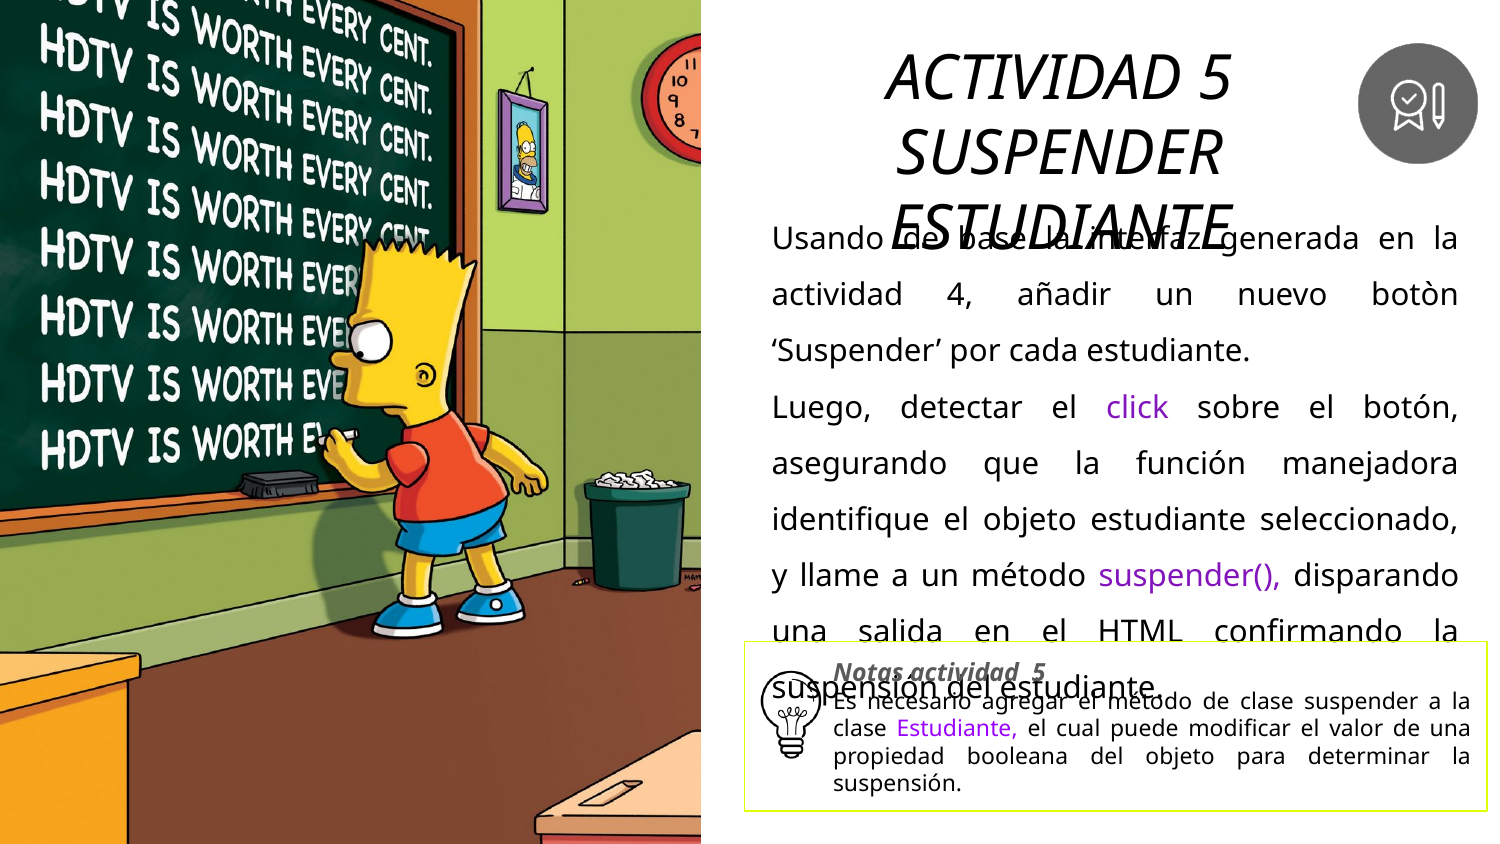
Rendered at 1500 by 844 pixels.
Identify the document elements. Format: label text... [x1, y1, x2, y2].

text_box Notas actividad 5 Es necesario agregar el método de clase suspender a la clase Estudiante, el cual puede modificar el valor de una propiedad booleana del objeto para determinar la suspensión. [744, 641, 1487, 812]
text_box ACTIVIDAD 5 SUSPENDER ESTUDIANTE [749, 22, 1371, 185]
text_box Usando de base la interfaz generada en la actividad 4, añadir un nuevo botòn ‘Suspender’ por cada estudiante. Luego, detectar el click sobre el botón, asegurando que la función manejadora identifique el objeto estudiante seleccionado, y llame a un método suspender(), disparando una salida en el HTML confirmando la suspensión del estudiante. [756, 184, 1475, 541]
picture [756, 667, 824, 760]
picture [0, 0, 701, 844]
picture [1358, 43, 1478, 164]
